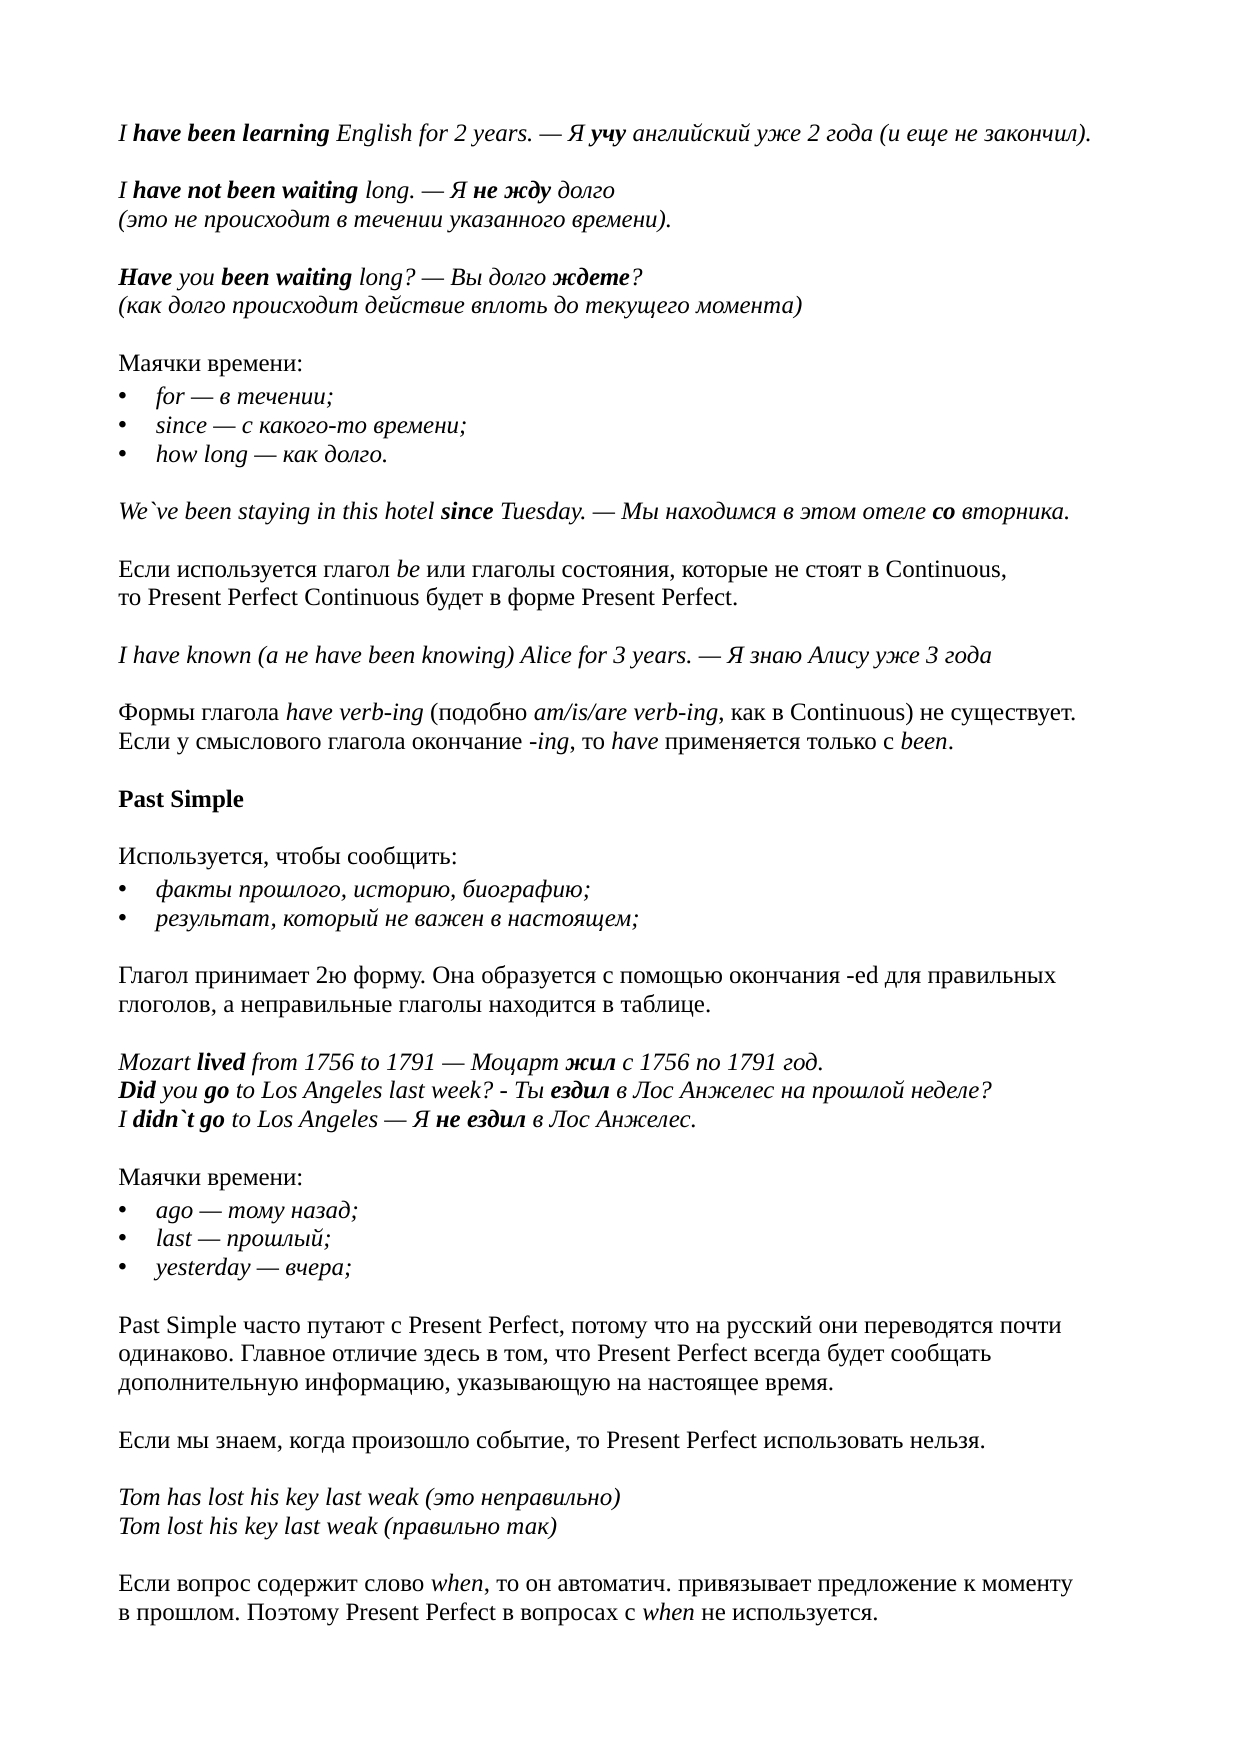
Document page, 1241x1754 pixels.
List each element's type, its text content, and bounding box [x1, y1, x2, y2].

text Если вопрос содержит слово when, то он автоматич. привязывает предложение к моменту [118, 1568, 1122, 1597]
list ago — тому назад; [118, 1195, 1122, 1223]
list факты прошлого, историю, биографию; [118, 874, 1122, 903]
text Используется, чтобы сообщить: [118, 841, 1122, 870]
text (это не происходит в течении указанного времени). [118, 204, 1122, 233]
text Have you been waiting long? — Вы долго ждете? [118, 262, 1122, 291]
text Если мы знаем, когда произошло событие, то Present Perfect использовать нельзя. [118, 1425, 1122, 1453]
list since — с какого-то времени; [118, 410, 1122, 439]
text то Present Perfect Continuous будет в форме Present Perfect. [118, 582, 1122, 611]
text Mozart lived from 1756 to 1791 — Моцарт жил с 1756 по 1791 год. [118, 1047, 1122, 1075]
text Формы глагола have verb-ing (подобно am/is/are verb-ing, как в Continuous) не существует. [118, 697, 1122, 726]
text Did you go to Los Angeles last week? - Ты ездил в Лос Анжелес на прошлой неделе? [118, 1075, 1122, 1104]
text в прошлом. Поэтому Present Perfect в вопросах с when не используется. [118, 1597, 1122, 1626]
text Tom has lost his key last weak (это неправильно) [118, 1482, 1122, 1511]
list how long — как долго. [118, 439, 1122, 467]
text Если у смыслового глагола окончание -ing, то have применяется только с been. [118, 726, 1122, 755]
text Past Simple [118, 784, 1122, 812]
list for — в течении; [118, 381, 1122, 410]
text I have known (а не have been knowing) Alice for 3 years. — Я знаю Алису уже 3 года [118, 640, 1122, 669]
text Past Simple часто путают с Present Perfect, потому что на русский они переводятся почти одинаково. Главное отличие здесь в том, что Present Perfect всегда будет сообщать дополнительную информацию, указывающую на настоящее время. [118, 1310, 1122, 1396]
list результат, который не важен в настоящем; [118, 903, 1122, 932]
list yesterday — вчера; [118, 1252, 1122, 1281]
text (как долго происходит действие вплоть до текущего момента) [118, 291, 1122, 319]
text Глагол принимает 2ю форму. Она образуется с помощью окончания -ed для правильных глоголов, а неправильные глаголы находится в таблице. [118, 960, 1122, 1018]
text Маячки времени: [118, 1162, 1122, 1190]
text Если используется глагол be или глаголы состояния, которые не стоят в Continuous, [118, 554, 1122, 582]
text I have not been waiting long. — Я не жду долго [118, 176, 1122, 204]
text We`ve been staying in this hotel since Tuesday. — Мы находимся в этом отеле со вторника. [118, 496, 1122, 525]
text Маячки времени: [118, 348, 1122, 377]
text Tom lost his key last weak (правильно так) [118, 1511, 1122, 1540]
text I didn`t go to Los Angeles — Я не ездил в Лос Анжелес. [118, 1104, 1122, 1133]
text I have been learning English for 2 years. — Я учу английский уже 2 года (и еще не закончил). [118, 118, 1122, 147]
list last — прошлый; [118, 1223, 1122, 1252]
